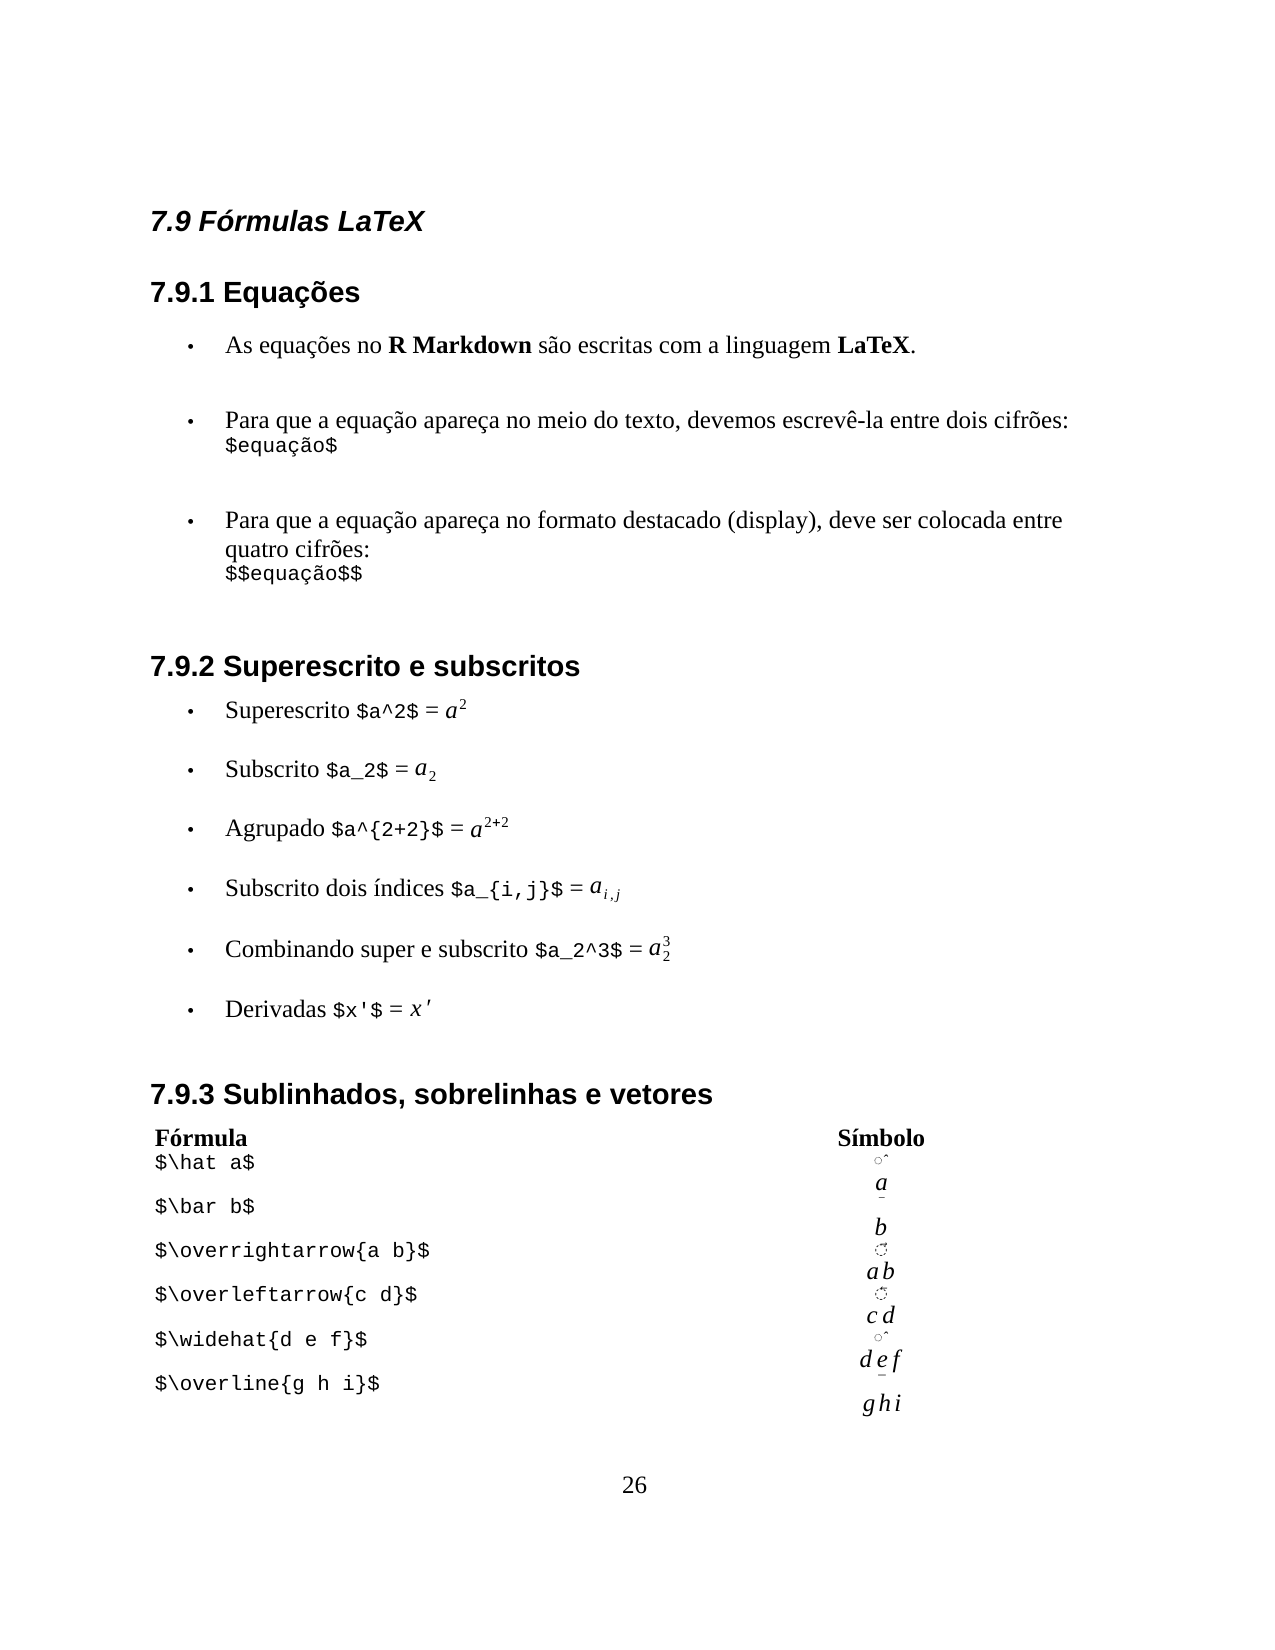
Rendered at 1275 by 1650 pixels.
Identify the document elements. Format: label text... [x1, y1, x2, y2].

table_cell $\overrightarrow{a b}$ [150, 1240, 637, 1284]
table_cell [638, 1196, 1125, 1240]
table_cell $\overleftarrow{c d}$ [150, 1284, 637, 1328]
table_header Fórmula [150, 1123, 637, 1152]
list Derivadas $x'$ = [187, 994, 1125, 1052]
table_cell $\hat a$ [150, 1152, 637, 1196]
list Agrupado $a^{2+2}$ = [187, 813, 1125, 872]
table_cell [638, 1240, 1125, 1284]
list Superescrito $a^2$ = [187, 695, 1125, 753]
table_cell [638, 1152, 1125, 1196]
list Subscrito $a_2$ = [187, 753, 1125, 813]
table_cell [638, 1284, 1125, 1328]
table_cell [638, 1329, 1125, 1373]
subtitle 7.9 Fórmulas LaTeX [150, 204, 1125, 237]
table_cell [638, 1373, 1125, 1417]
list As equações no R Markdown são escritas com a linguagem LaTeX. [187, 330, 1125, 387]
list Para que a equação apareça no meio do texto, devemos escrevê-la entre dois cifrões: $equação$ [187, 405, 1125, 487]
list Combinando super e subscrito $a_2^3$ = [187, 932, 1125, 994]
subtitle 7.9.1 Equações [150, 275, 1125, 308]
table_cell $\bar b$ [150, 1196, 637, 1240]
subtitle 7.9.2 Superescrito e subscritos [150, 649, 1125, 682]
table_header Símbolo [638, 1123, 1125, 1152]
table_cell $\widehat{d e f}$ [150, 1329, 637, 1373]
subtitle 7.9.3 Sublinhados, sobrelinhas e vetores [150, 1077, 1125, 1111]
table_cell $\overline{g h i}$ [150, 1373, 637, 1417]
list Para que a equação apareça no formato destacado (display), deve ser colocada entre quatro cifrões: $$equação$$ [187, 505, 1125, 615]
list Subscrito dois índices $a_{i,j}$ = [187, 872, 1125, 932]
